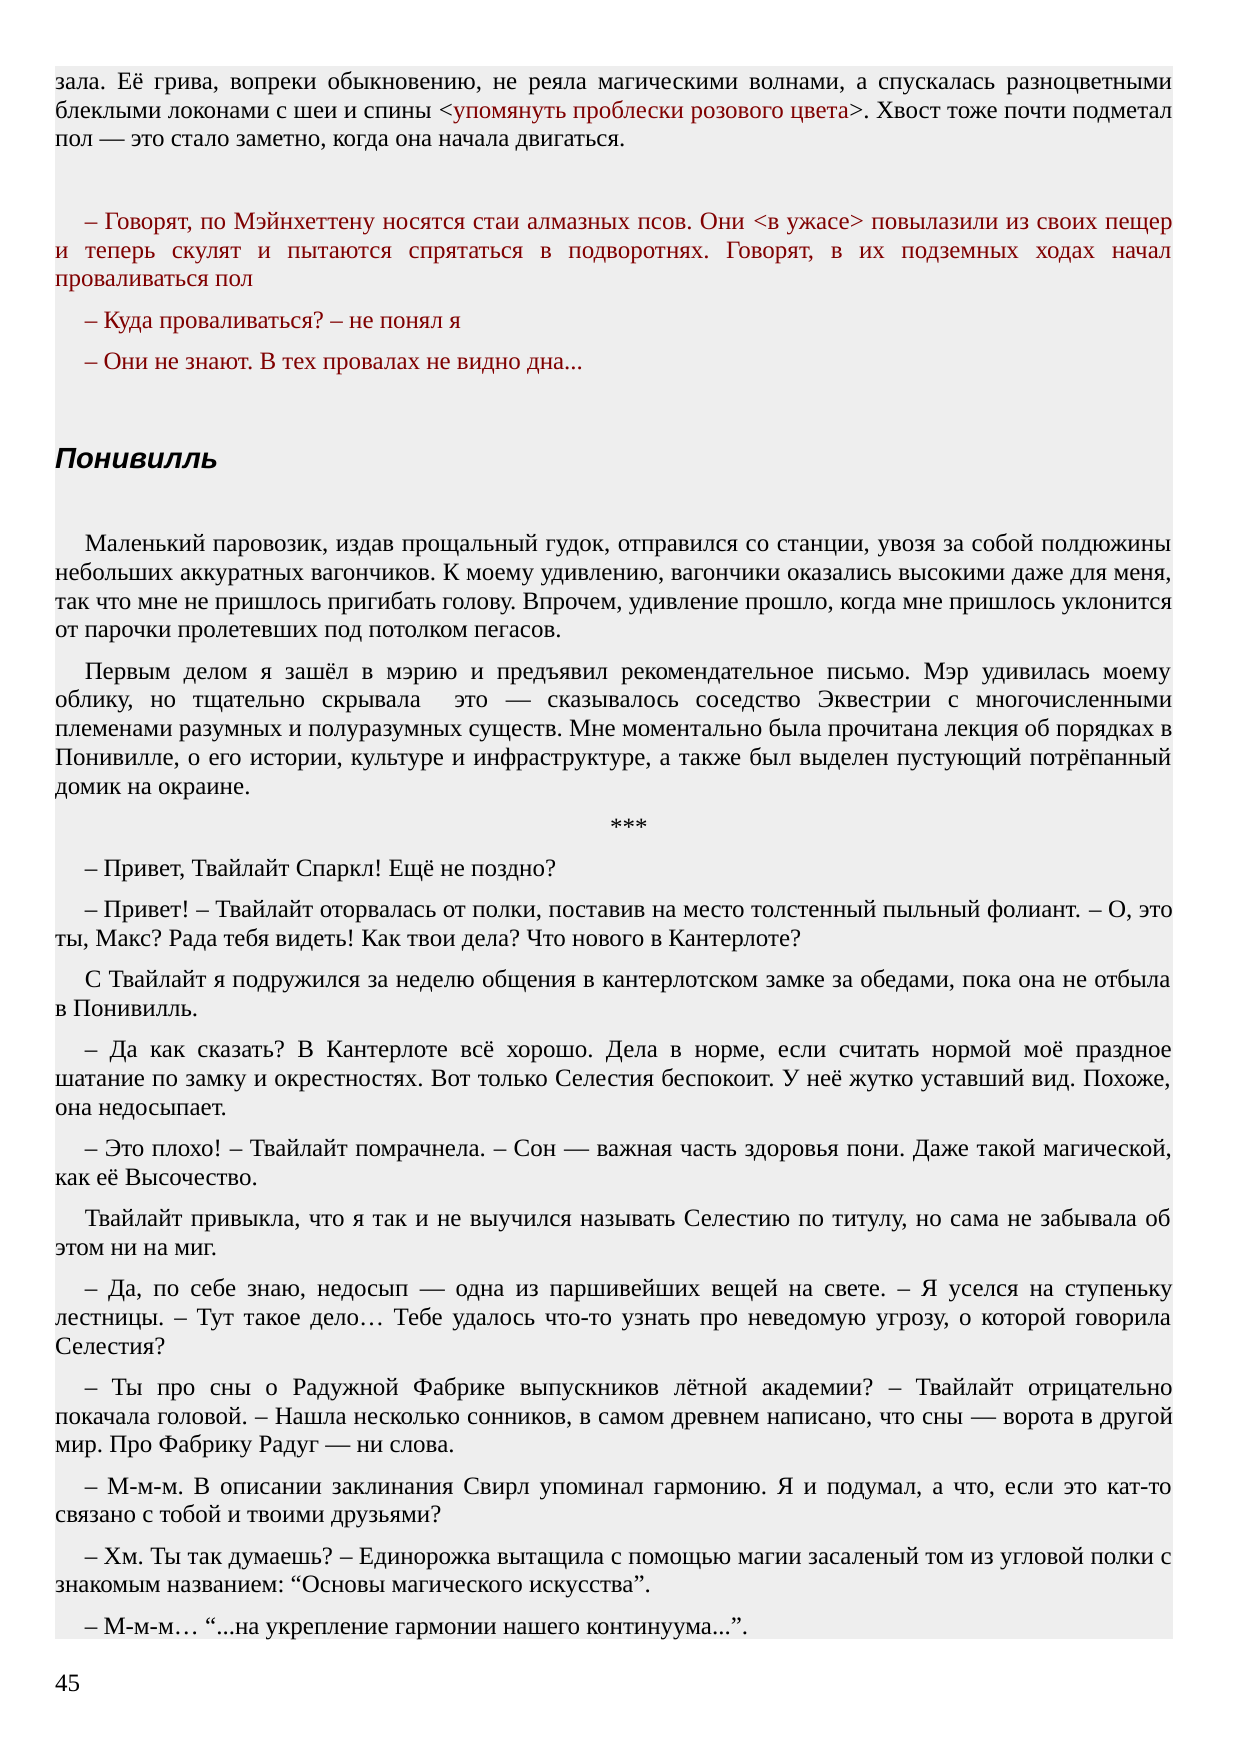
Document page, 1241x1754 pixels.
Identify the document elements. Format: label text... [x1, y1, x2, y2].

text – Говорят, по Мэйнхеттену носятся стаи алмазных псов. Они <в ужасе> повылазили из своих пещер и теперь скулят и пытаются спрятаться в подворотнях. Говорят, в их подземных ходах начал проваливаться пол [55, 206, 1173, 292]
text *** [55, 812, 1173, 841]
text – Да, по себе знаю, недосып — одна из паршивейших вещей на свете. – Я уселся на ступеньку лестницы. – Тут такое дело… Тебе удалось что-то узнать про неведомую угрозу, о которой говорила Селестия? [55, 1273, 1173, 1359]
text С Твайлайт я подружился за неделю общения в кантерлотском замке за обедами, пока она не отбыла в Понивилль. [55, 964, 1173, 1022]
text – Они не знают. В тех провалах не видно дна... [55, 346, 1173, 375]
text Первым делом я зашёл в мэрию и предъявил рекомендательное письмо. Мэр удивилась моему облику, но тщательно скрывала это — сказывалось соседство Эквестрии с многочисленными племенами разумных и полуразумных существ. Мне моментально была прочитана лекция об порядках в Понивилле, о его истории, культуре и инфраструктуре, а также был выделен пустующий потрёпанный домик на окраине. [55, 656, 1173, 799]
text зала. Её грива, вопреки обыкновению, не реяла магическими волнами, а спускалась разноцветными блеклыми локонами с шеи и спины <упомянуть проблески розового цвета>. Хвост тоже почти подметал пол — это стало заметно, когда она начала двигаться. [55, 66, 1173, 152]
text – Привет! – Твайлайт оторвалась от полки, поставив на место толстенный пыльный фолиант. – О, это ты, Макс? Рада тебя видеть! Как твои дела? Что нового в Кантерлоте? [55, 894, 1173, 952]
text – Привет, Твайлайт Спаркл! Ещё не поздно? [55, 853, 1173, 882]
text Твайлайт привыкла, что я так и не выучился называть Селестию по титулу, но сама не забывала об этом ни на миг. [55, 1203, 1173, 1261]
text – М-м-м… “...на укрепление гармонии нашего континуума...”. [55, 1611, 1173, 1639]
text – Куда проваливаться? – не понял я [55, 305, 1173, 333]
text – Это плохо! – Твайлайт помрачнела. – Сон — важная часть здоровья пони. Даже такой магической, как её Высочество. [55, 1133, 1173, 1191]
text – М-м-м. В описании заклинания Свирл упоминал гармонию. Я и подумал, а что, если это кат-то связано с тобой и твоими друзьями? [55, 1471, 1173, 1528]
text – Ты про сны о Радужной Фабрике выпускников лётной академии? – Твайлайт отрицательно покачала головой. – Нашла несколько сонников, в самом древнем написано, что сны — ворота в другой мир. Про Фабрику Радуг — ни слова. [55, 1372, 1173, 1458]
text – Да как сказать? В Кантерлоте всё хорошо. Дела в норме, если считать нормой моё праздное шатание по замку и окрестностях. Вот только Селестия беспокоит. У неё жутко уставший вид. Похоже, она недосыпает. [55, 1034, 1173, 1121]
subtitle Понивилль [55, 441, 1173, 474]
text – Хм. Ты так думаешь? – Единорожка вытащила с помощью магии засаленый том из угловой полки с знакомым названием: “Основы магического искусства”. [55, 1541, 1173, 1598]
text Маленький паровозик, издав прощальный гудок, отправился со станции, увозя за собой полдюжины небольших аккуратных вагончиков. К моему удивлению, вагончики оказались высокими даже для меня, так что мне не пришлось пригибать голову. Впрочем, удивление прошло, когда мне пришлось уклонится от парочки пролетевших под потолком пегасов. [55, 528, 1173, 643]
